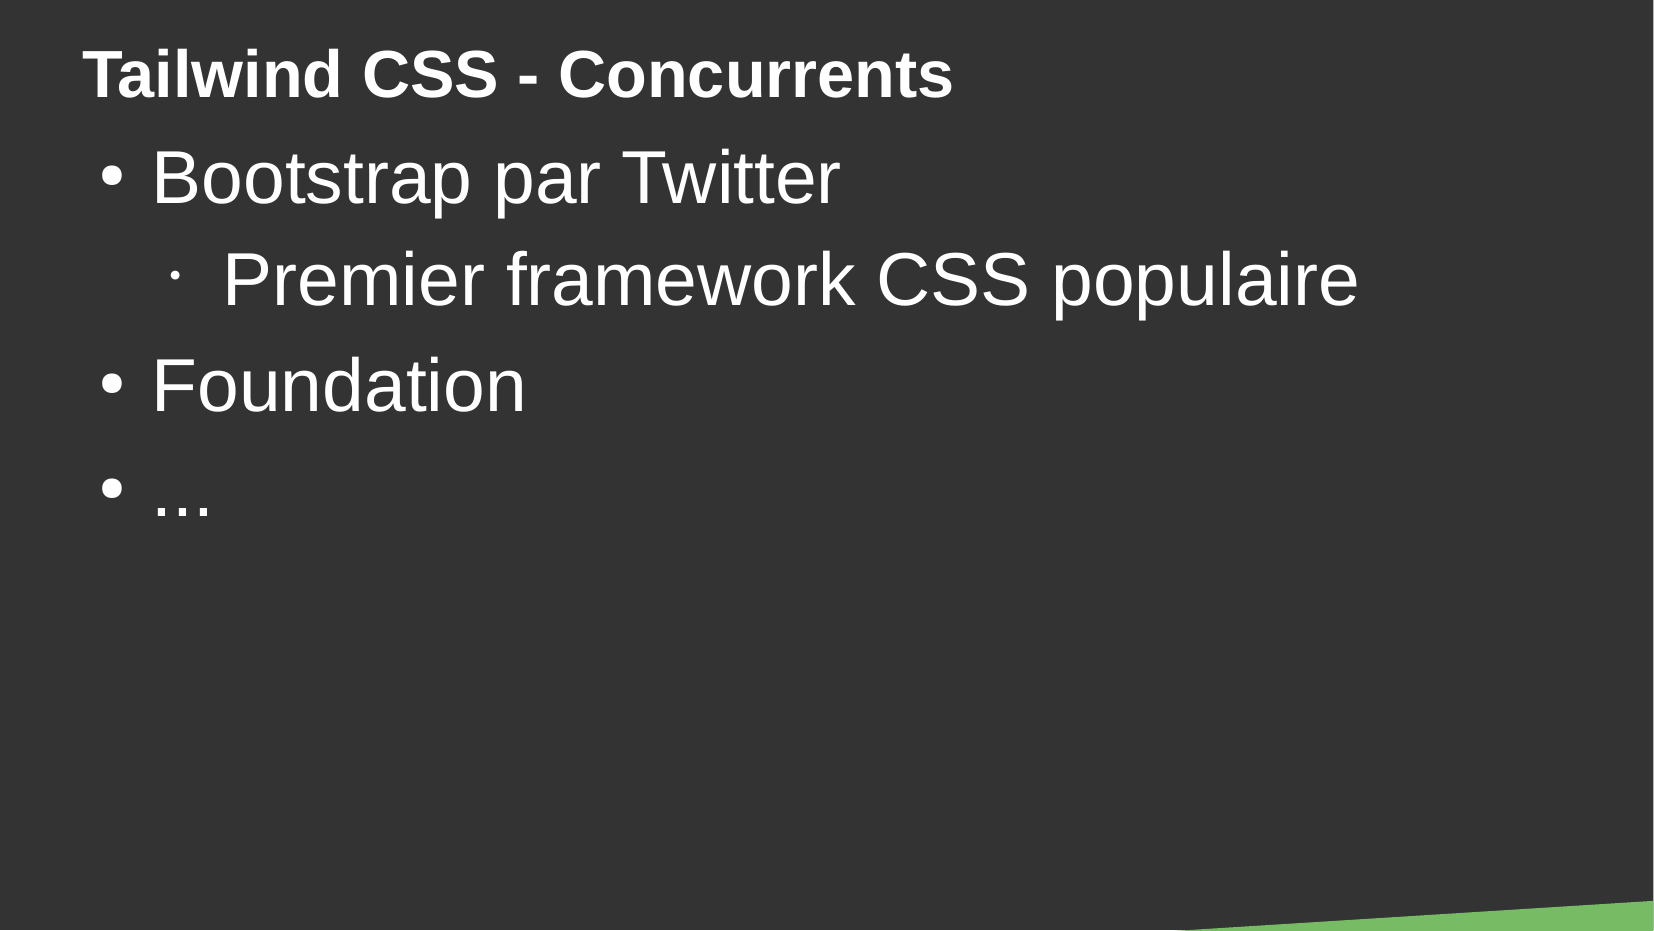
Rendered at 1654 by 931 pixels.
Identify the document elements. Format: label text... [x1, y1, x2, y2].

text_box [1173, 900, 1654, 931]
list Bootstrap par Twitter Premier framework CSS populaire Foundation ... [80, 135, 1620, 697]
title Tailwind CSS - Concurrents [82, 37, 1571, 114]
